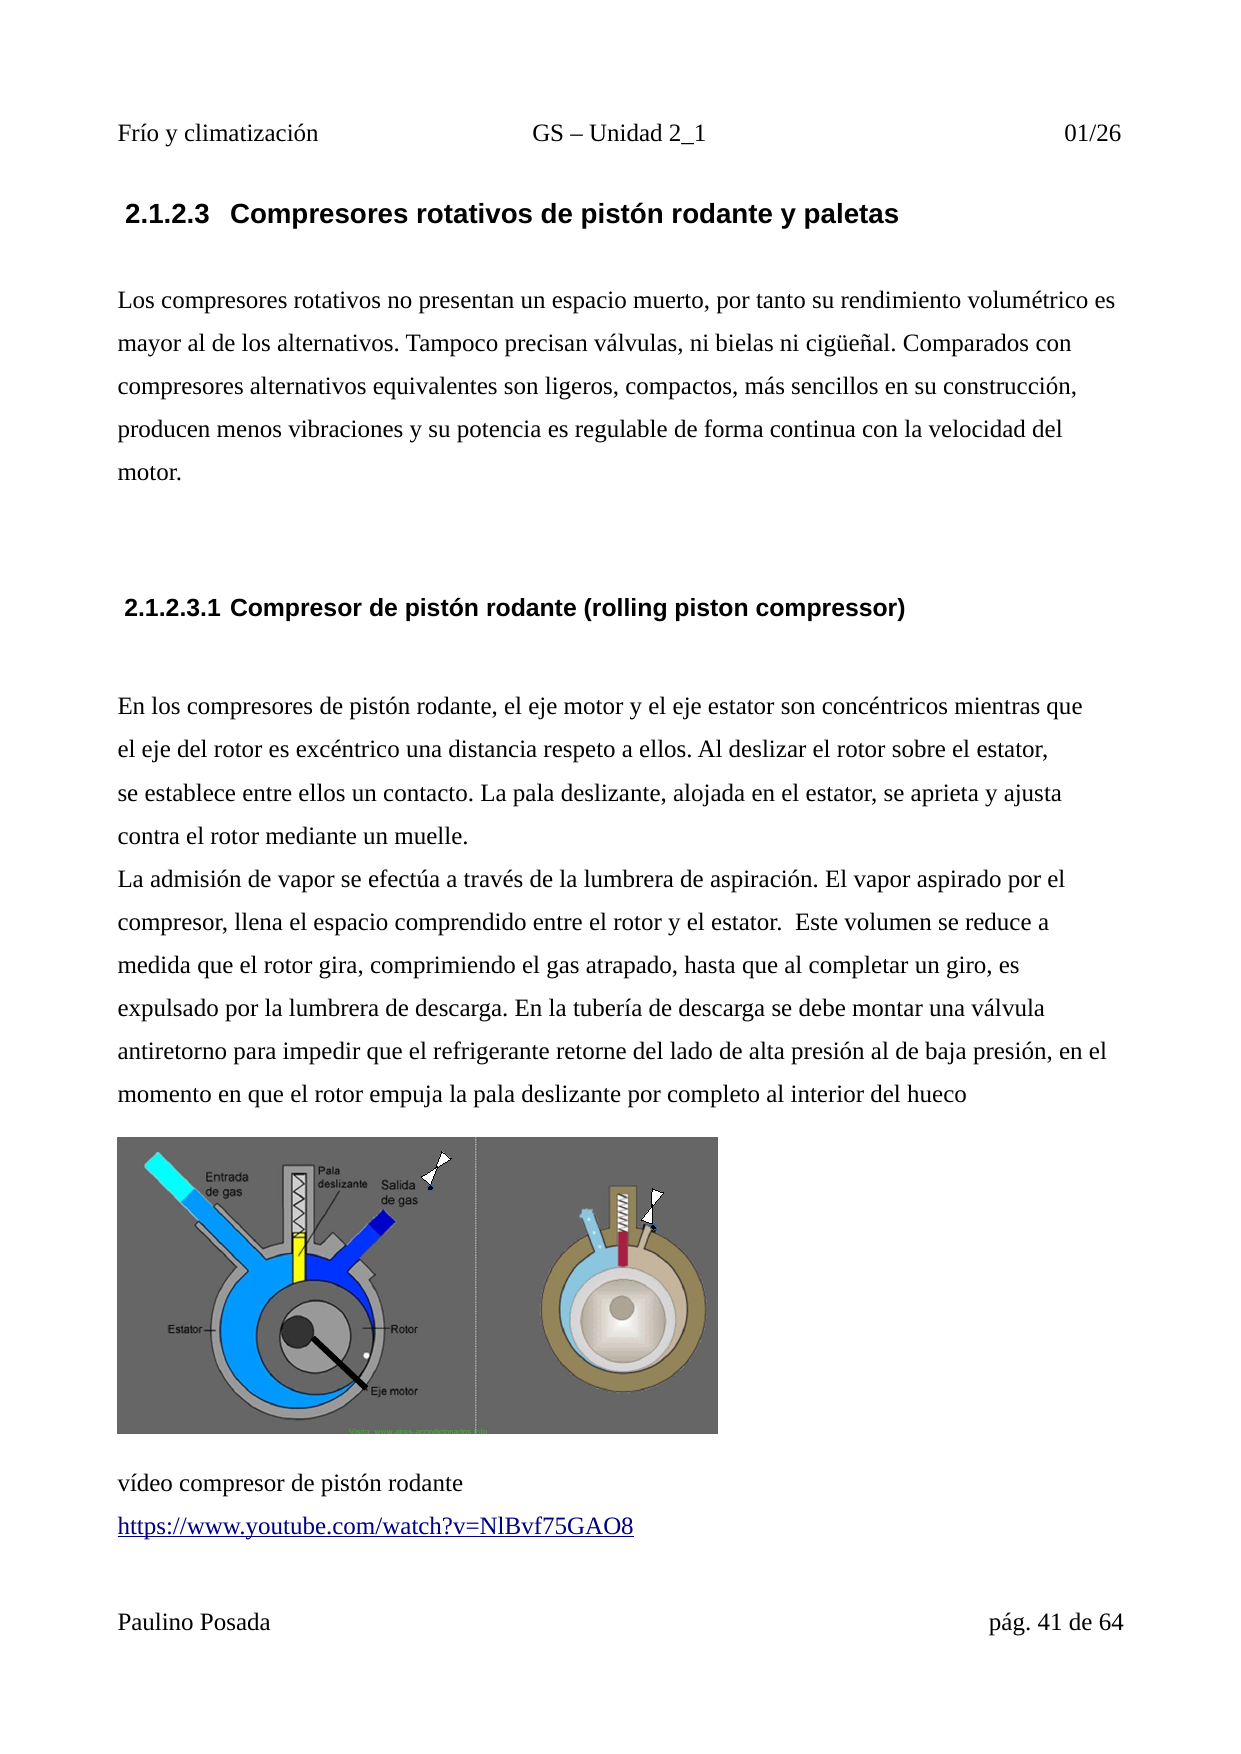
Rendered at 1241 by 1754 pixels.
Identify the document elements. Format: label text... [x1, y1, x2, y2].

text La admisión de vapor se efectúa a través de la lumbrera de aspiración. El vapor aspirado por el compresor, llena el espacio comprendido entre el rotor y el estator. Este volumen se reduce a medida que el rotor gira, comprimiendo el gas atrapado, hasta que al completar un giro, es expulsado por la lumbrera de descarga. En la tubería de descarga se debe montar una válvula antiretorno para impedir que el refrigerante retorne del lado de alta presión al de baja presión, en el momento en que el rotor empuja la pala deslizante por completo al interior del hueco [117, 864, 1123, 1108]
text https://www.youtube.com/watch?v=NlBvf75GAO8 [117, 1511, 1123, 1539]
text Los compresores rotativos no presentan un espacio muerto, por tanto su rendimiento volumétrico es mayor al de los alternativos. Tampoco precisan válvulas, ni bielas ni cigüeñal. Comparados con compresores alternativos equivalentes son ligeros, compactos, más sencillos en su construcción, producen menos vibraciones y su potencia es regulable de forma continua con la velocidad del motor. [117, 285, 1123, 486]
picture [117, 1137, 718, 1434]
text el eje del rotor es excéntrico una distancia respeto a ellos. Al deslizar el rotor sobre el estator, [117, 734, 1123, 763]
text contra el rotor mediante un muelle. [117, 821, 1123, 849]
text vídeo compresor de pistón rodante [117, 1468, 1123, 1496]
subtitle Compresor de pistón rodante (rolling piston compressor) [117, 593, 1123, 622]
text En los compresores de pistón rodante, el eje motor y el eje estator son concéntricos mientras que [117, 691, 1123, 720]
subtitle Compresores rotativos de pistón rodante y paletas [117, 197, 1123, 229]
text se establece entre ellos un contacto. La pala deslizante, alojada en el estator, se aprieta y ajusta [117, 778, 1123, 806]
